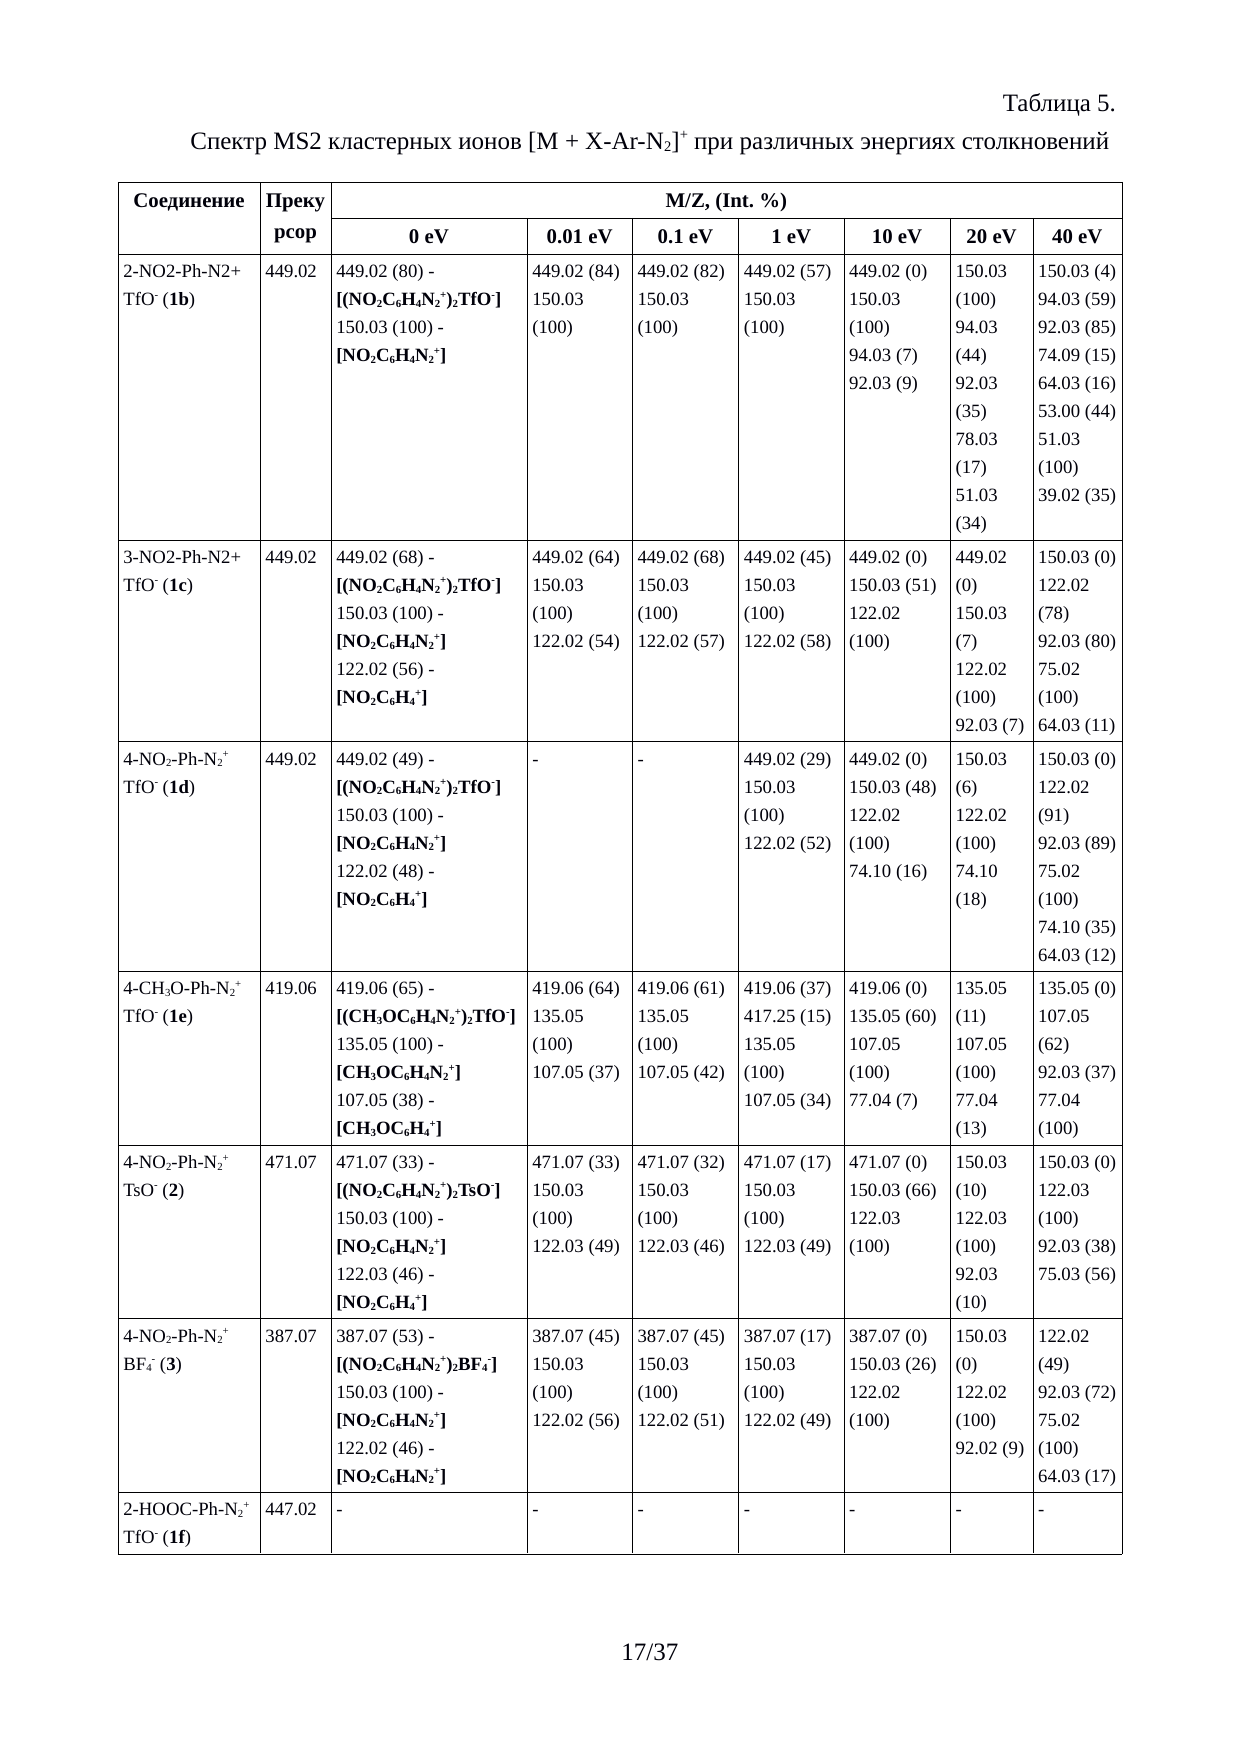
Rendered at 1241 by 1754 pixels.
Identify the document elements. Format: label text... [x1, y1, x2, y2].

table_cell 0 eV [332, 219, 527, 254]
table_cell 449.02 (68) 150.03 (100) 122.02 (57) [633, 541, 738, 741]
table_cell - [633, 1493, 738, 1553]
table_cell 419.06 (0) 135.05 (60) 107.05 (100) 77.04 (7) [845, 972, 950, 1144]
table_cell - [633, 742, 738, 971]
table_cell 449.02 (84) 150.03 (100) [528, 255, 632, 539]
table_cell 150.03 (6) 122.02 (100) 74.10 (18) [951, 742, 1033, 971]
table_cell 449.02 [261, 742, 331, 971]
table_cell 387.07 (45) 150.03 (100) 122.02 (51) [633, 1319, 738, 1492]
table_cell 150.03 (10) 122.03 (100) 92.03 (10) [951, 1146, 1033, 1318]
text Таблица 5. [118, 88, 1122, 117]
table_cell 449.02 (0) 150.03 (48) 122.02 (100) 74.10 (16) [845, 742, 950, 971]
table_cell 4-NO2-Ph-N2+ BF4- (3) [119, 1319, 260, 1492]
table_cell 449.02 [261, 255, 331, 539]
table_cell 449.02 (0) 150.03 (7) 122.02 (100) 92.03 (7) [951, 541, 1033, 741]
table_cell 4-NO2-Ph-N2+ TfO- (1d) [119, 742, 260, 971]
table_cell 1 eV [739, 219, 844, 254]
table_cell - [528, 1493, 632, 1553]
table_cell 387.07 (45) 150.03 (100) 122.02 (56) [528, 1319, 632, 1492]
table_cell 449.02 (0) 150.03 (100) 94.03 (7) 92.03 (9) [845, 255, 950, 539]
table_cell 2-HOOC-Ph-N2+ TfO- (1f) [119, 1493, 260, 1553]
table_cell - [951, 1493, 1033, 1553]
table_cell 0.01 eV [528, 219, 632, 254]
table_cell 387.07 (0) 150.03 (26) 122.02 (100) [845, 1319, 950, 1492]
table_cell 150.03 (0) 122.02 (78) 92.03 (80) 75.02 (100) 64.03 (11) [1034, 541, 1122, 741]
table_cell 449.02 (82) 150.03 (100) [633, 255, 738, 539]
table_cell 449.02 (49) - [(NO2C6H4N2+)2TfO-] 150.03 (100) - [NO2C6H4N2+] 122.02 (48) - [NO2C6H4+] [332, 742, 527, 971]
table_cell 449.02 (80) - [(NO2C6H4N2+)2TfO-] 150.03 (100) - [NO2C6H4N2+] [332, 255, 527, 539]
table_cell 449.02 (68) - [(NO2C6H4N2+)2TfO-] 150.03 (100) - [NO2C6H4N2+] 122.02 (56) - [NO2C6H4+] [332, 541, 527, 741]
table_cell 419.06 (37) 417.25 (15) 135.05 (100) 107.05 (34) [739, 972, 844, 1144]
table_header M/Z, (Int. %) [332, 183, 1122, 218]
table_cell 471.07 (32) 150.03 (100) 122.03 (46) [633, 1146, 738, 1318]
table_cell 387.07 (53) - [(NO2C6H4N2+)2BF4-] 150.03 (100) - [NO2C6H4N2+] 122.02 (46) - [NO2C6H4N2+] [332, 1319, 527, 1492]
table_cell - [332, 1493, 527, 1553]
table_cell 449.02 (29) 150.03 (100) 122.02 (52) [739, 742, 844, 971]
table_cell 150.03 (0) 122.02 (100) 92.02 (9) [951, 1319, 1033, 1492]
table_cell 387.07 [261, 1319, 331, 1492]
table_cell 447.02 [261, 1493, 331, 1553]
table_cell 449.02 (64) 150.03 (100) 122.02 (54) [528, 541, 632, 741]
table_cell 40 eV [1034, 219, 1122, 254]
table_cell 419.06 (61) 135.05 (100) 107.05 (42) [633, 972, 738, 1144]
table_cell 20 eV [951, 219, 1033, 254]
table_cell 4-NO2-Ph-N2+ TsO- (2) [119, 1146, 260, 1318]
table_cell 449.02 [261, 541, 331, 741]
table_cell 471.07 [261, 1146, 331, 1318]
table_cell 387.07 (17) 150.03 (100) 122.02 (49) [739, 1319, 844, 1492]
table_cell 471.07 (33) - [(NO2C6H4N2+)2TsO-] 150.03 (100) - [NO2C6H4N2+] 122.03 (46) - [NO2C6H4+] [332, 1146, 527, 1318]
table_header Прекурсор [261, 183, 331, 254]
table_cell 150.03 (0) 122.03 (100) 92.03 (38) 75.03 (56) [1034, 1146, 1122, 1318]
table_cell 122.02 (49) 92.03 (72) 75.02 (100) 64.03 (17) [1034, 1319, 1122, 1492]
table_cell 471.07 (33) 150.03 (100) 122.03 (49) [528, 1146, 632, 1318]
table_cell 419.06 [261, 972, 331, 1144]
table_cell 150.03 (100) 94.03 (44) 92.03 (35) 78.03 (17) 51.03 (34) [951, 255, 1033, 539]
table_cell 419.06 (65) - [(CH3OC6H4N2+)2TfO-] 135.05 (100) - [CH3OC6H4N2+] 107.05 (38) - [CH3OC6H4+] [332, 972, 527, 1144]
table_cell 4-CH3O-Ph-N2+ TfO- (1e) [119, 972, 260, 1144]
table_cell 150.03 (4) 94.03 (59) 92.03 (85) 74.09 (15) 64.03 (16) 53.00 (44) 51.03 (100) 39.02 (35) [1034, 255, 1122, 539]
table_cell - [739, 1493, 844, 1553]
table_cell - [1034, 1493, 1122, 1553]
table_cell 3-NO2-Ph-N2+ TfO- (1c) [119, 541, 260, 741]
table_cell 10 eV [845, 219, 950, 254]
table_cell - [845, 1493, 950, 1553]
table_cell 449.02 (45) 150.03 (100) 122.02 (58) [739, 541, 844, 741]
table_cell 449.02 (0) 150.03 (51) 122.02 (100) [845, 541, 950, 741]
table_header Соединение [119, 183, 260, 254]
table_cell 150.03 (0) 122.02 (91) 92.03 (89) 75.02 (100) 74.10 (35) 64.03 (12) [1034, 742, 1122, 971]
table_cell 419.06 (64) 135.05 (100) 107.05 (37) [528, 972, 632, 1144]
text Спектр MS2 кластерных ионов [M + X-Ar-N2]+ при различных энергиях столкновений [118, 126, 1122, 154]
table_cell 471.07 (0) 150.03 (66) 122.03 (100) [845, 1146, 950, 1318]
table_cell 135.05 (0) 107.05 (62) 92.03 (37) 77.04 (100) [1034, 972, 1122, 1144]
table_cell 2-NO2-Ph-N2+ TfO- (1b) [119, 255, 260, 539]
table_cell 471.07 (17) 150.03 (100) 122.03 (49) [739, 1146, 844, 1318]
table_cell 135.05 (11) 107.05 (100) 77.04 (13) [951, 972, 1033, 1144]
table_cell - [528, 742, 632, 971]
table_cell 449.02 (57) 150.03 (100) [739, 255, 844, 539]
table_cell 0.1 eV [633, 219, 738, 254]
